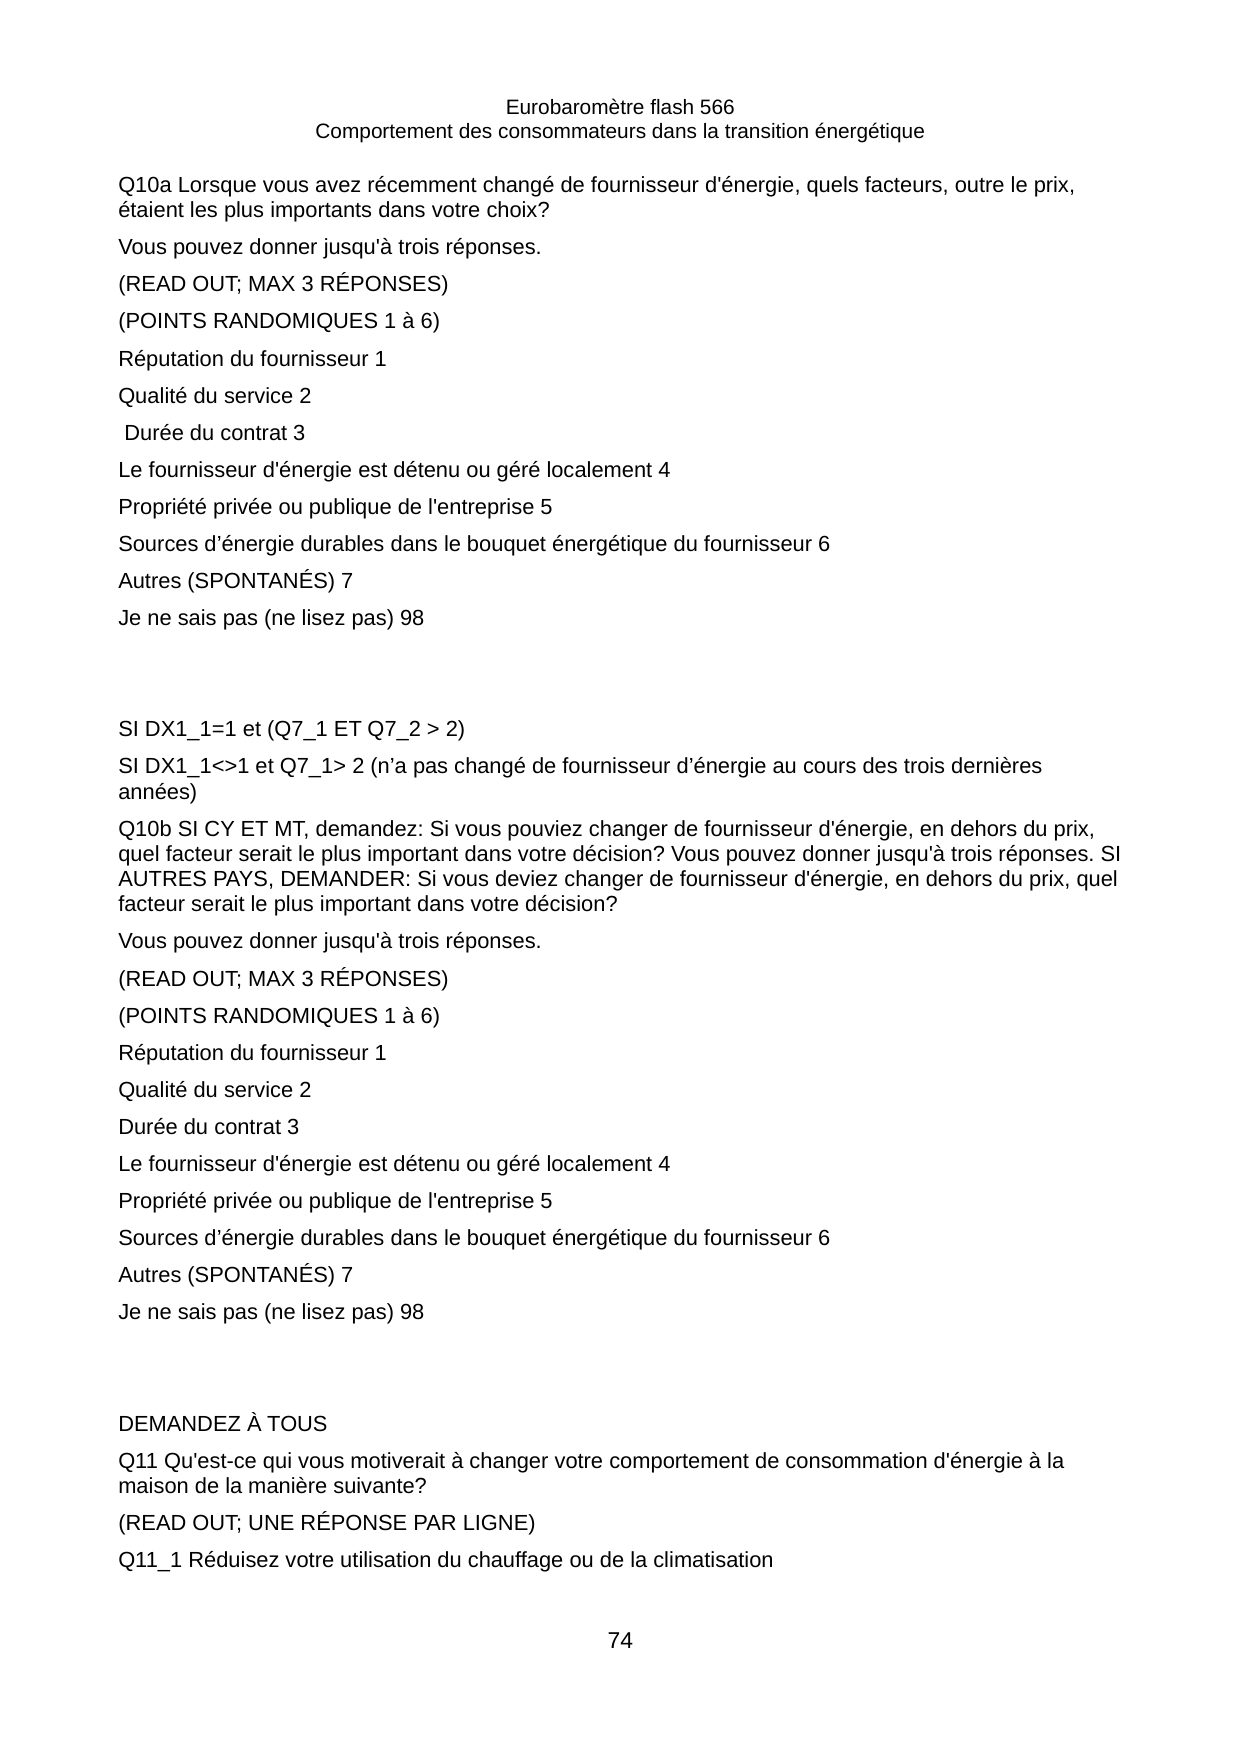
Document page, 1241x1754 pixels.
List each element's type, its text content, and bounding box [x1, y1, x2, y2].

text Réputation du fournisseur 1 [118, 345, 1122, 371]
text Autres (SPONTANÉS) 7 [118, 1262, 1122, 1287]
text (POINTS RANDOMIQUES 1 à 6) [118, 308, 1122, 333]
text Q11 Qu'est-ce qui vous motiverait à changer votre comportement de consommation d'énergie à la maison de la manière suivante? [118, 1447, 1122, 1498]
text Durée du contrat 3 [118, 1114, 1122, 1139]
text (POINTS RANDOMIQUES 1 à 6) [118, 1002, 1122, 1028]
text Vous pouvez donner jusqu'à trois réponses. [118, 234, 1122, 259]
text Réputation du fournisseur 1 [118, 1039, 1122, 1065]
text Q11_1 Réduisez votre utilisation du chauffage ou de la climatisation [118, 1547, 1122, 1572]
text Le fournisseur d'énergie est détenu ou géré localement 4 [118, 1151, 1122, 1176]
text Le fournisseur d'énergie est détenu ou géré localement 4 [118, 457, 1122, 482]
text Je ne sais pas (ne lisez pas) 98 [118, 605, 1122, 630]
text Qualité du service 2 [118, 1077, 1122, 1102]
text DEMANDEZ À TOUS [118, 1410, 1122, 1436]
text Qualité du service 2 [118, 382, 1122, 408]
text Propriété privée ou publique de l'entreprise 5 [118, 494, 1122, 519]
text Sources d’énergie durables dans le bouquet énergétique du fournisseur 6 [118, 1225, 1122, 1250]
text (READ OUT; UNE RÉPONSE PAR LIGNE) [118, 1510, 1122, 1535]
text Vous pouvez donner jusqu'à trois réponses. [118, 928, 1122, 953]
text (READ OUT; MAX 3 RÉPONSES) [118, 271, 1122, 296]
text Q10b SI CY ET MT, demandez: Si vous pouviez changer de fournisseur d'énergie, en dehors du prix, quel facteur serait le plus important dans votre décision? Vous pouvez donner jusqu'à trois réponses. SI AUTRES PAYS, DEMANDER: Si vous deviez changer de fournisseur d'énergie, en dehors du prix, quel facteur serait le plus important dans votre décision? [118, 816, 1122, 916]
text (READ OUT; MAX 3 RÉPONSES) [118, 965, 1122, 991]
text Sources d’énergie durables dans le bouquet énergétique du fournisseur 6 [118, 531, 1122, 556]
text Autres (SPONTANÉS) 7 [118, 568, 1122, 593]
text Je ne sais pas (ne lisez pas) 98 [118, 1299, 1122, 1324]
text SI DX1_1=1 et (Q7_1 ET Q7_2 > 2) [118, 716, 1122, 741]
text Durée du contrat 3 [118, 419, 1122, 445]
text Q10a Lorsque vous avez récemment changé de fournisseur d'énergie, quels facteurs, outre le prix, étaient les plus importants dans votre choix? [118, 172, 1122, 222]
text Propriété privée ou publique de l'entreprise 5 [118, 1188, 1122, 1213]
text SI DX1_1<>1 et Q7_1> 2 (n’a pas changé de fournisseur d’énergie au cours des trois dernières années) [118, 753, 1122, 804]
